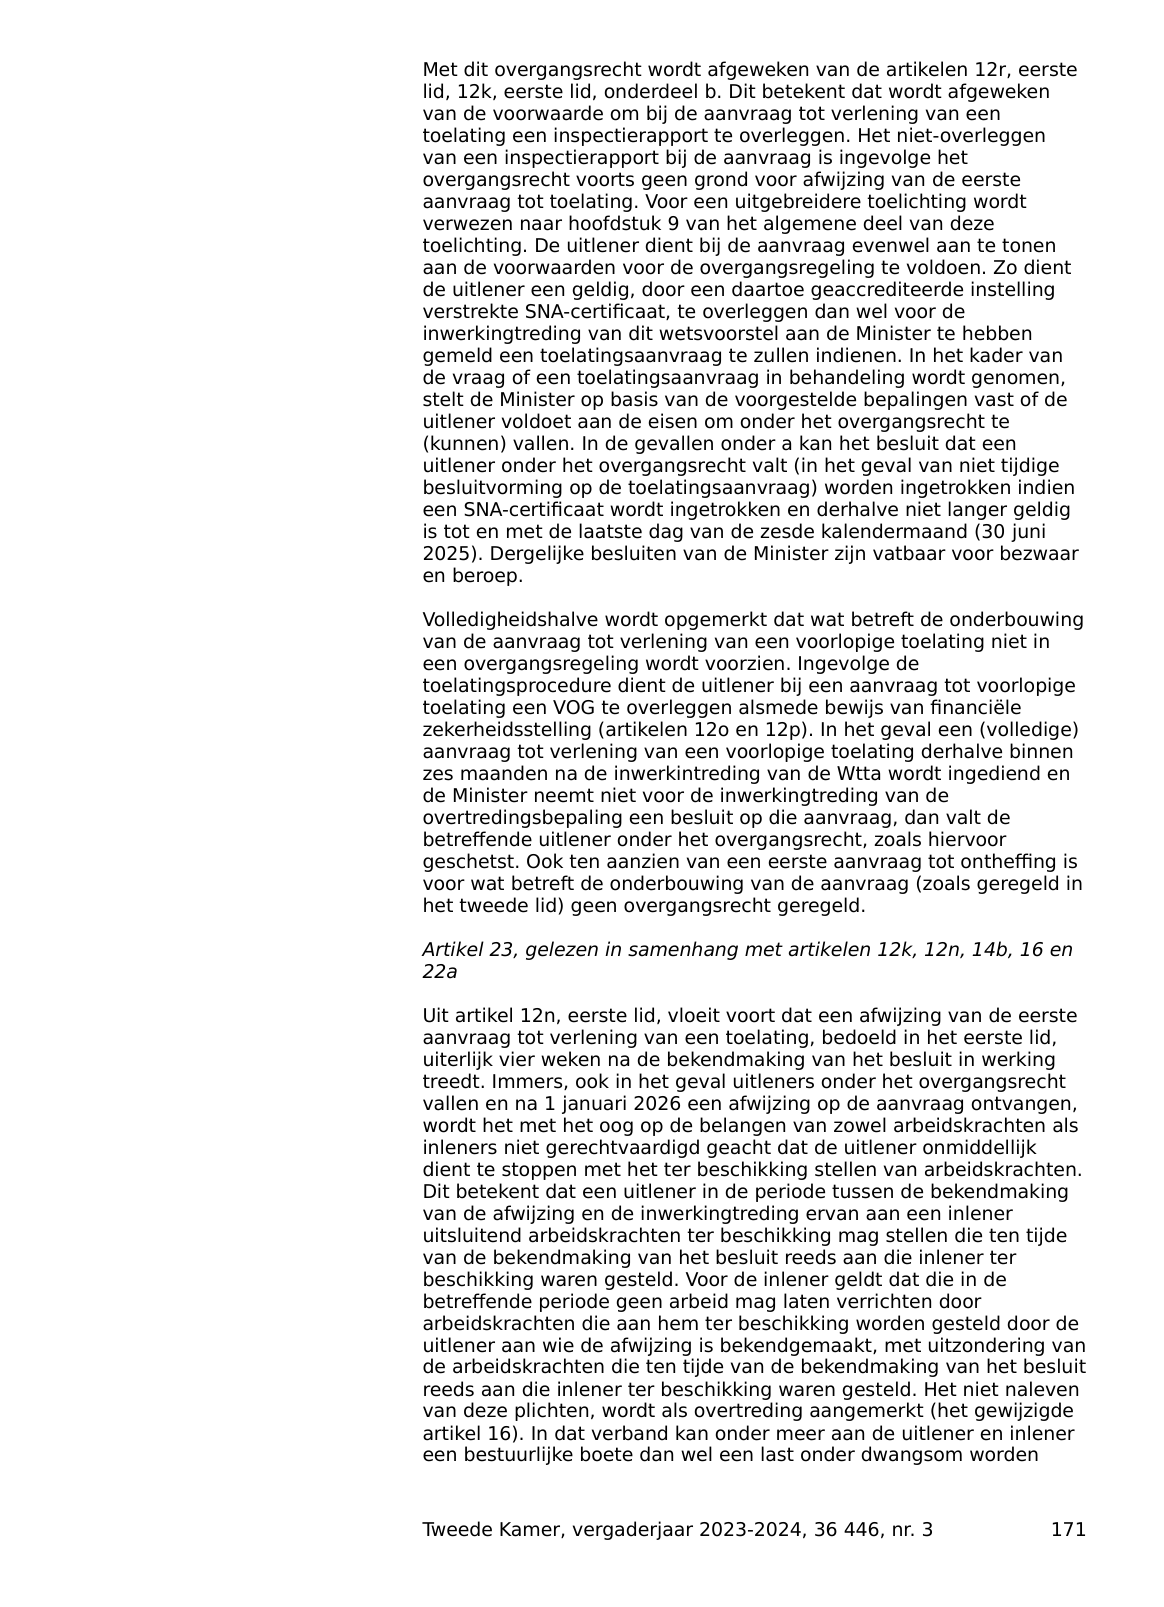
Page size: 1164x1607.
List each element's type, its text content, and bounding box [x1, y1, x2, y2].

subtitle Artikel 23, gelezen in samenhang met artikelen 12k, 12n, 14b, 16 en 22a [422, 939, 1087, 983]
text Uit artikel 12n, eerste lid, vloeit voort dat een afwijzing van de eerste aanvraag tot verlening van een toelating, bedoeld in het eerste lid, uiterlijk vier weken na de bekendmaking van het besluit in werking treedt. Immers, ook in het geval uitleners onder het overgangsrecht vallen en na 1 januari 2026 een afwijzing op de aanvraag ontvangen, wordt het met het oog op de belangen van zowel arbeidskrachten als inleners niet gerechtvaardigd geacht dat de uitlener onmiddellijk dient te stoppen met het ter beschikking stellen van arbeidskrachten. Dit betekent dat een uitlener in de periode tussen de bekendmaking van de afwijzing en de inwerkingtreding ervan aan een inlener uitsluitend arbeidskrachten ter beschikking mag stellen die ten tijde van de bekendmaking van het besluit reeds aan die inlener ter beschikking waren gesteld. Voor de inlener geldt dat die in de betreffende periode geen arbeid mag laten verrichten door arbeidskrachten die aan hem ter beschikking worden gesteld door de uitlener aan wie de afwijzing is bekendgemaakt, met uitzondering van de arbeidskrachten die ten tijde van de bekendmaking van het besluit reeds aan die inlener ter beschikking waren gesteld. Het niet naleven van deze plichten, wordt als overtreding aangemerkt (het gewijzigde artikel 16). In dat verband kan onder meer aan de uitlener en inlener een bestuurlijke boete dan wel een last onder dwangsom worden [422, 1005, 1087, 1466]
text Met dit overgangsrecht wordt afgeweken van de artikelen 12r, eerste lid, 12k, eerste lid, onderdeel b. Dit betekent dat wordt afgeweken van de voorwaarde om bij de aanvraag tot verlening van een toelating een inspectierapport te overleggen. Het niet-overleggen van een inspectierapport bij de aanvraag is ingevolge het overgangsrecht voorts geen grond voor afwijzing van de eerste aanvraag tot toelating. Voor een uitgebreidere toelichting wordt verwezen naar hoofdstuk 9 van het algemene deel van deze toelichting. De uitlener dient bij de aanvraag evenwel aan te tonen aan de voorwaarden voor de overgangsregeling te voldoen. Zo dient de uitlener een geldig, door een daartoe geaccrediteerde instelling verstrekte SNA-certificaat, te overleggen dan wel voor de inwerkingtreding van dit wetsvoorstel aan de Minister te hebben gemeld een toelatingsaanvraag te zullen indienen. In het kader van de vraag of een toelatingsaanvraag in behandeling wordt genomen, stelt de Minister op basis van de voorgestelde bepalingen vast of de uitlener voldoet aan de eisen om onder het overgangsrecht te (kunnen) vallen. In de gevallen onder a kan het besluit dat een uitlener onder het overgangsrecht valt (in het geval van niet tijdige besluitvorming op de toelatingsaanvraag) worden ingetrokken indien een SNA-certificaat wordt ingetrokken en derhalve niet langer geldig is tot en met de laatste dag van de zesde kalendermaand (30 juni 2025). Dergelijke besluiten van de Minister zijn vatbaar voor bezwaar en beroep. [422, 59, 1087, 587]
text Volledigheidshalve wordt opgemerkt dat wat betreft de onderbouwing van de aanvraag tot verlening van een voorlopige toelating niet in een overgangsregeling wordt voorzien. Ingevolge de toelatingsprocedure dient de uitlener bij een aanvraag tot voorlopige toelating een VOG te overleggen alsmede bewijs van financiële zekerheidsstelling (artikelen 12o en 12p). In het geval een (volledige) aanvraag tot verlening van een voorlopige toelating derhalve binnen zes maanden na de inwerkintreding van de Wtta wordt ingediend en de Minister neemt niet voor de inwerkingtreding van de overtredingsbepaling een besluit op die aanvraag, dan valt de betreffende uitlener onder het overgangsrecht, zoals hiervoor geschetst. Ook ten aanzien van een eerste aanvraag tot ontheffing is voor wat betreft de onderbouwing van de aanvraag (zoals geregeld in het tweede lid) geen overgangsrecht geregeld. [422, 609, 1087, 916]
